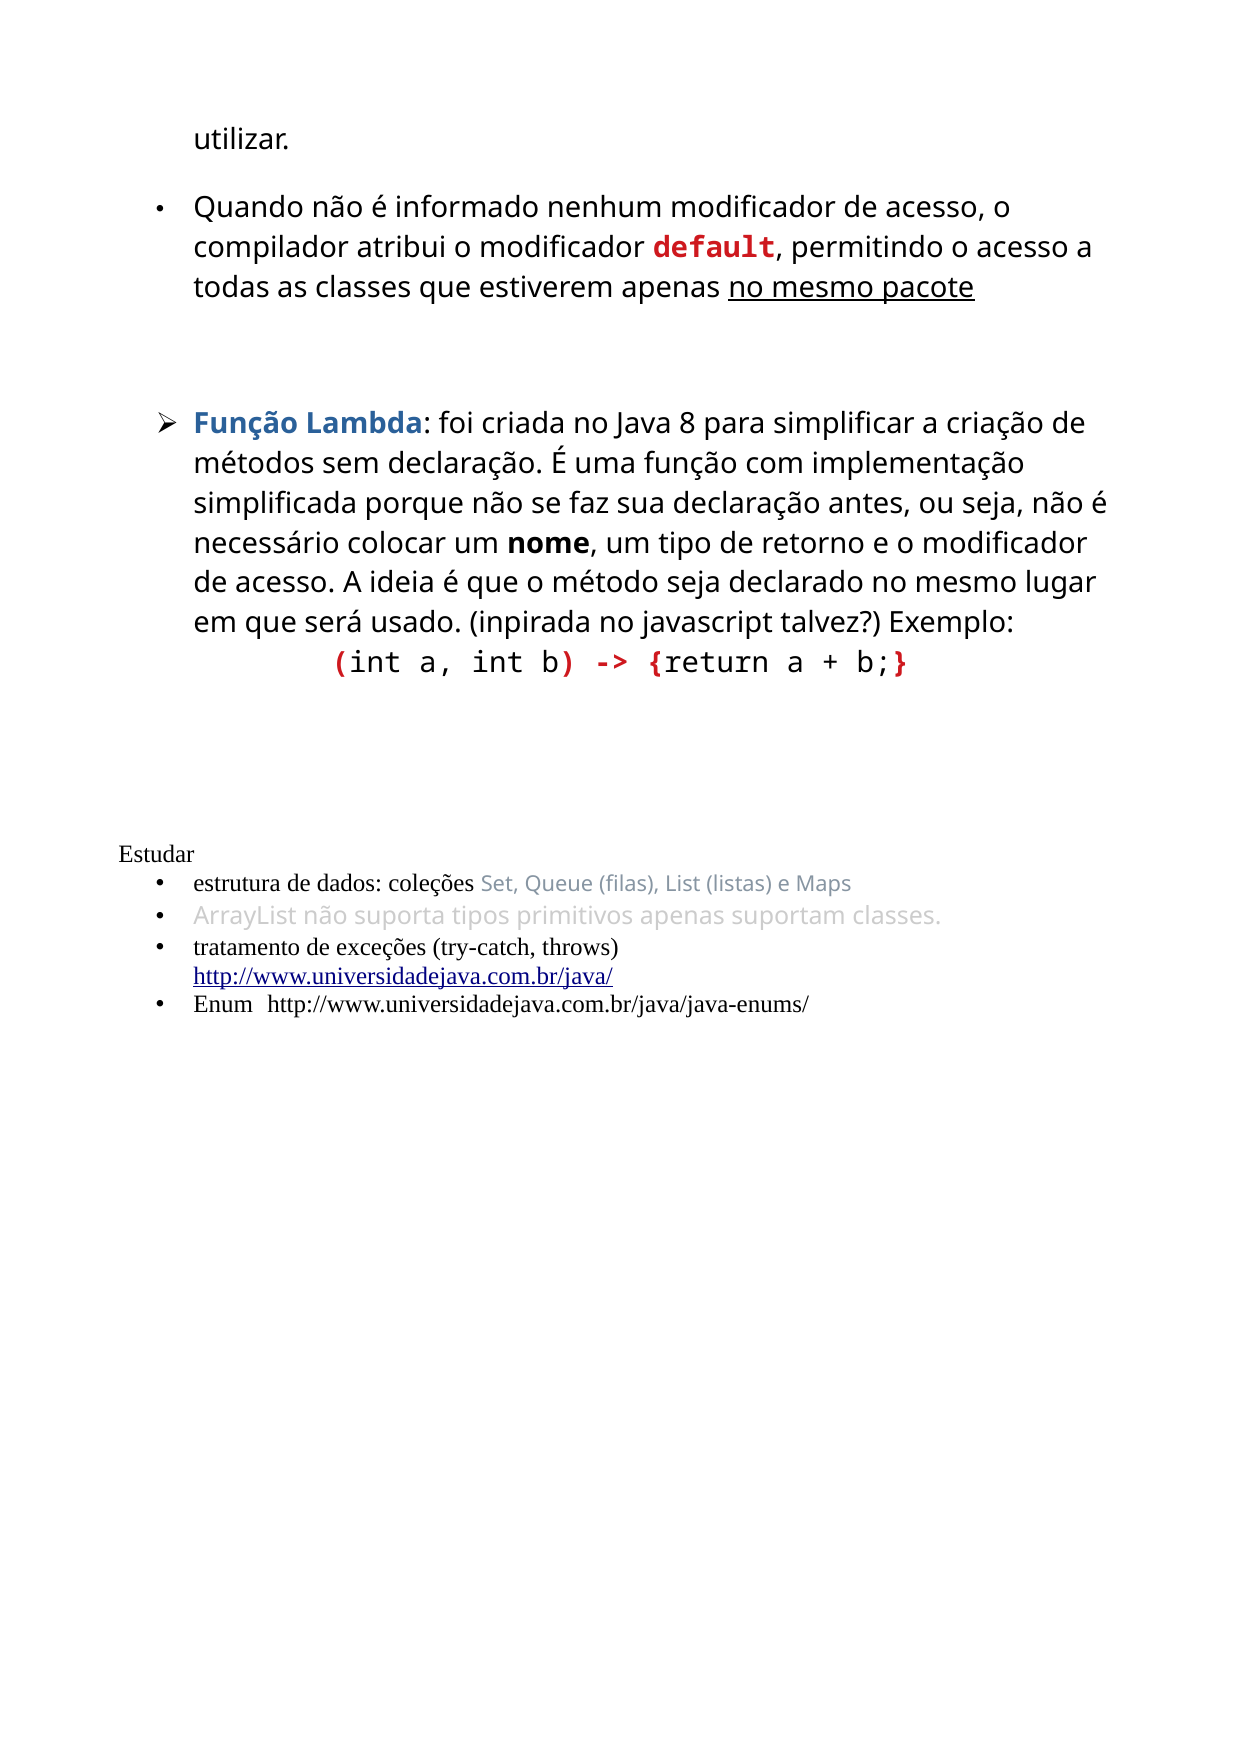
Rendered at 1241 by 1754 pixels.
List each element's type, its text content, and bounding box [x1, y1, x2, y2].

list tratamento de exceções (try-catch, throws) http://www.universidadejava.com.br/java/ [156, 932, 1122, 989]
list utilizar. [156, 118, 1122, 187]
list ArrayList não suporta tipos primitivos apenas suportam classes. [156, 898, 1122, 932]
list Função Lambda: foi criada no Java 8 para simplificar a criação de métodos sem declaração. É uma função com implementação simplificada porque não se faz sua declaração antes, ou seja, não é necessário colocar um nome, um tipo de retorno e o modificador de acesso. A ideia é que o método seja declarado no mesmo lugar em que será usado. (inpirada no javascript talvez?) Exemplo: [156, 403, 1122, 641]
text (int a, int b) -> {return a + b;} [118, 641, 1122, 681]
list estrutura de dados: coleções Set, Queue (filas), List (listas) e Maps [156, 868, 1122, 898]
list Enum http://www.universidadejava.com.br/java/java-enums/ [156, 989, 1122, 1018]
text Estudar [118, 839, 1122, 868]
list Quando não é informado nenhum modificador de acesso, o compilador atribui o modificador default, permitindo o acesso a todas as classes que estiverem apenas no mesmo pacote [156, 187, 1122, 306]
